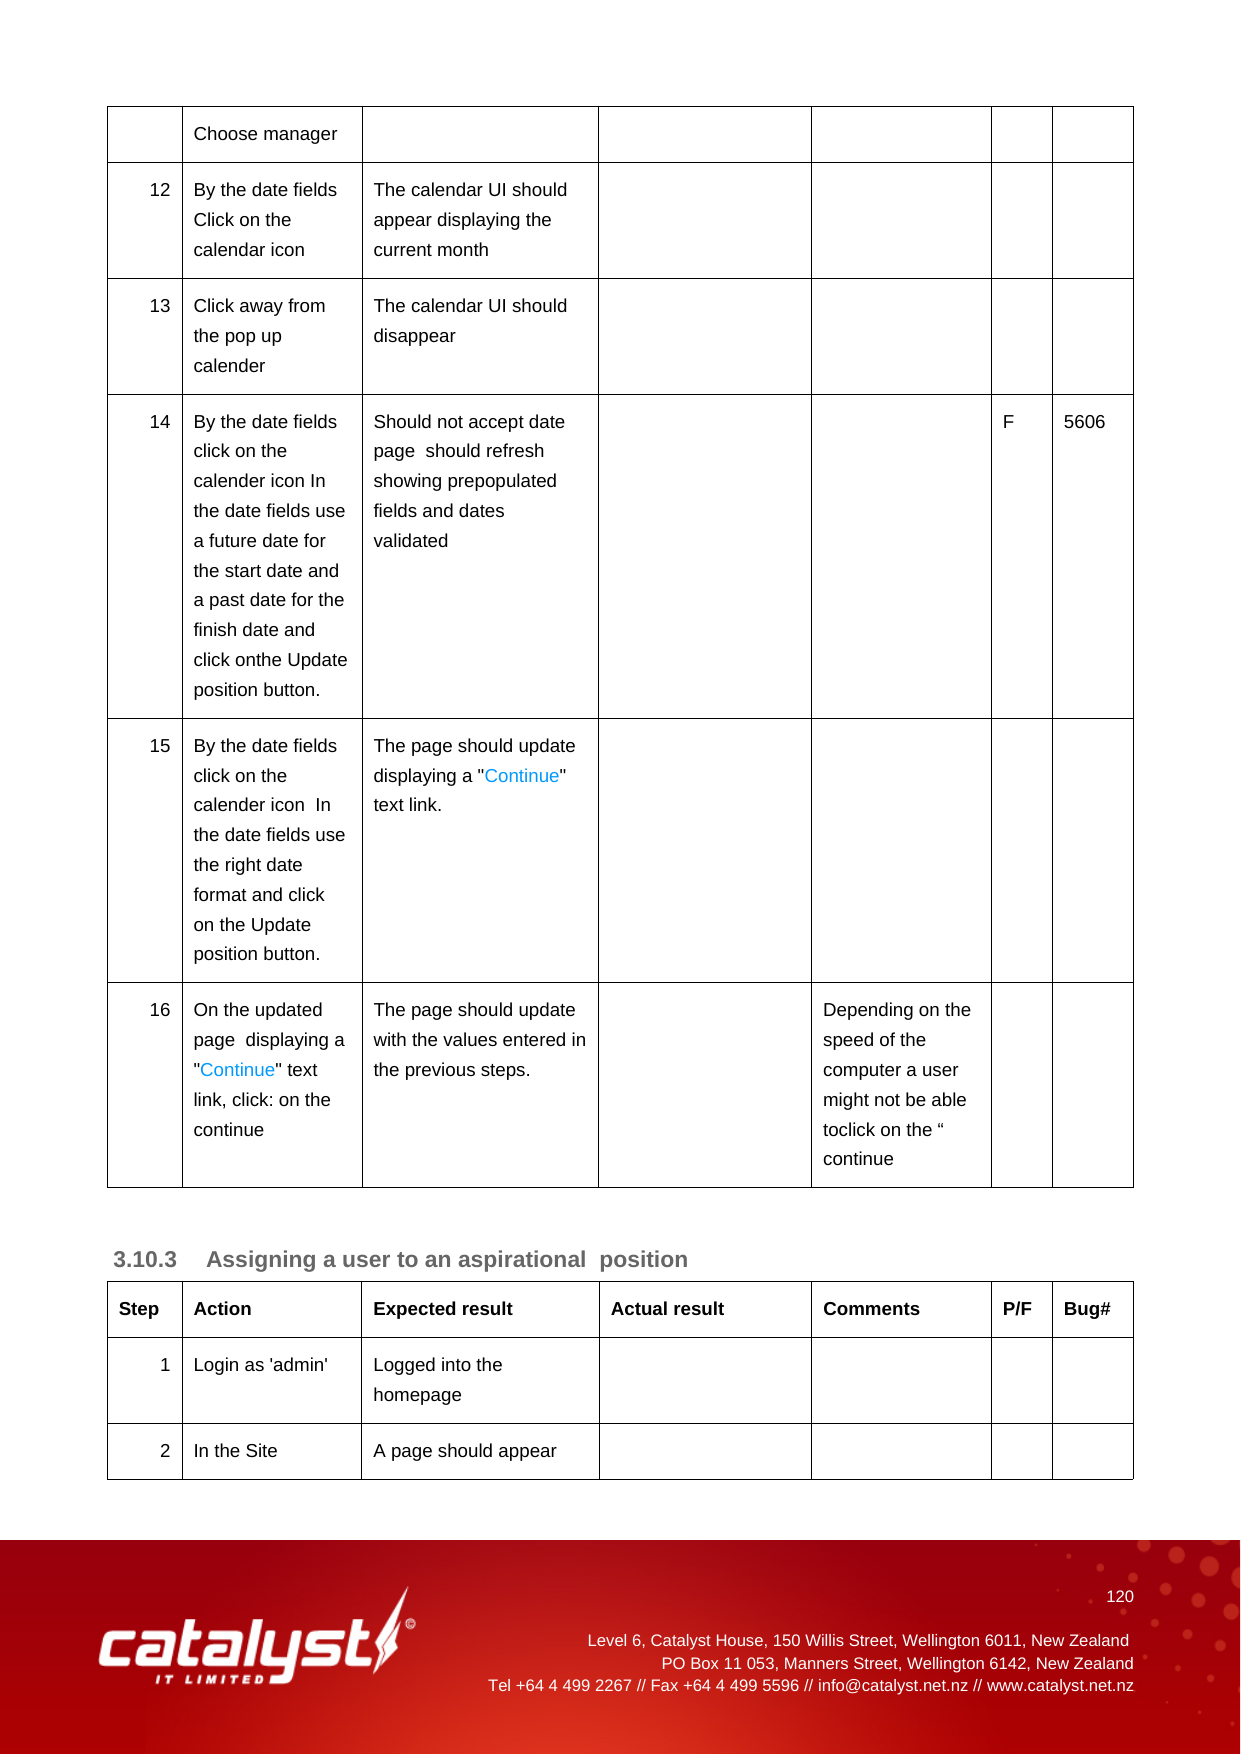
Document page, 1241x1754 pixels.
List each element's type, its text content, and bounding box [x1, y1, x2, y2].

table_cell 16 [108, 983, 182, 1187]
table_cell In the Site [183, 1424, 361, 1479]
table_cell [812, 395, 991, 718]
table_cell [1053, 279, 1133, 393]
table_cell [599, 983, 811, 1187]
table_cell 13 [108, 279, 182, 393]
table_header Expected result [362, 1282, 599, 1337]
table_cell [599, 163, 811, 278]
table_cell [1053, 719, 1133, 982]
table_header Step [108, 1282, 182, 1337]
table_cell 14 [108, 395, 182, 718]
table_header P/F [992, 1282, 1052, 1337]
table_cell [363, 107, 598, 162]
table_header Actual result [600, 1282, 811, 1337]
table_cell By the date fields click on the calender icon In the date fields use the right date format and click on the Update position button. [183, 719, 362, 982]
table_cell The calendar UI should disappear [363, 279, 598, 393]
table_cell [812, 1338, 991, 1423]
table_cell 1 [108, 1338, 182, 1423]
table_cell [1053, 983, 1133, 1187]
table_cell Depending on the speed of the computer a user might not be able toclick on the “ continue [812, 983, 991, 1187]
table_cell By the date fields Click on the calendar icon [183, 163, 362, 278]
table_cell [992, 279, 1052, 393]
table_cell [992, 1338, 1052, 1423]
table_header Bug# [1053, 1282, 1133, 1337]
table_cell [992, 107, 1052, 162]
table_cell 2 [108, 1424, 182, 1479]
table_cell [599, 395, 811, 718]
table_cell [812, 719, 991, 982]
table_cell [992, 163, 1052, 278]
table_cell [1053, 107, 1133, 162]
table_header Comments [812, 1282, 991, 1337]
table_cell [600, 1338, 811, 1423]
table_cell 5606 [1053, 395, 1133, 718]
table_cell By the date fields click on the calender icon In the date fields use a future date for the start date and a past date for the finish date and click onthe Update position button. [183, 395, 362, 718]
table_cell A page should appear [362, 1424, 599, 1479]
table_cell [600, 1424, 811, 1479]
table_header Action [183, 1282, 361, 1337]
table_cell Login as 'admin' [183, 1338, 361, 1423]
table_cell Click away from the pop up calender [183, 279, 362, 393]
table_cell [812, 1424, 991, 1479]
table_cell The calendar UI should appear displaying the current month [363, 163, 598, 278]
table_cell [1053, 1338, 1133, 1423]
table_cell Logged into the homepage [362, 1338, 599, 1423]
table_cell [812, 163, 991, 278]
table_cell 15 [108, 719, 182, 982]
table_cell The page should update displaying a "Continue" text link. [363, 719, 598, 982]
table_cell [992, 719, 1052, 982]
table_cell [599, 107, 811, 162]
table_cell On the updated page displaying a "Continue" text link, click: on the continue [183, 983, 362, 1187]
table_cell [599, 719, 811, 982]
table_cell [992, 983, 1052, 1187]
table_cell 12 [108, 163, 182, 278]
table_cell The page should update with the values entered in the previous steps. [363, 983, 598, 1187]
table_cell [108, 107, 182, 162]
table_cell Should not accept date page should refresh showing prepopulated fields and dates validated [363, 395, 598, 718]
table_cell [599, 279, 811, 393]
picture [0, 1540, 1241, 1754]
table_cell [812, 107, 991, 162]
table_cell Choose manager [183, 107, 362, 162]
table_cell [1053, 1424, 1133, 1479]
subtitle Assigning a user to an aspirational position [107, 1247, 1103, 1272]
table_cell F [992, 395, 1052, 718]
table_cell [1053, 163, 1133, 278]
table_cell [992, 1424, 1052, 1479]
table_cell [812, 279, 991, 393]
